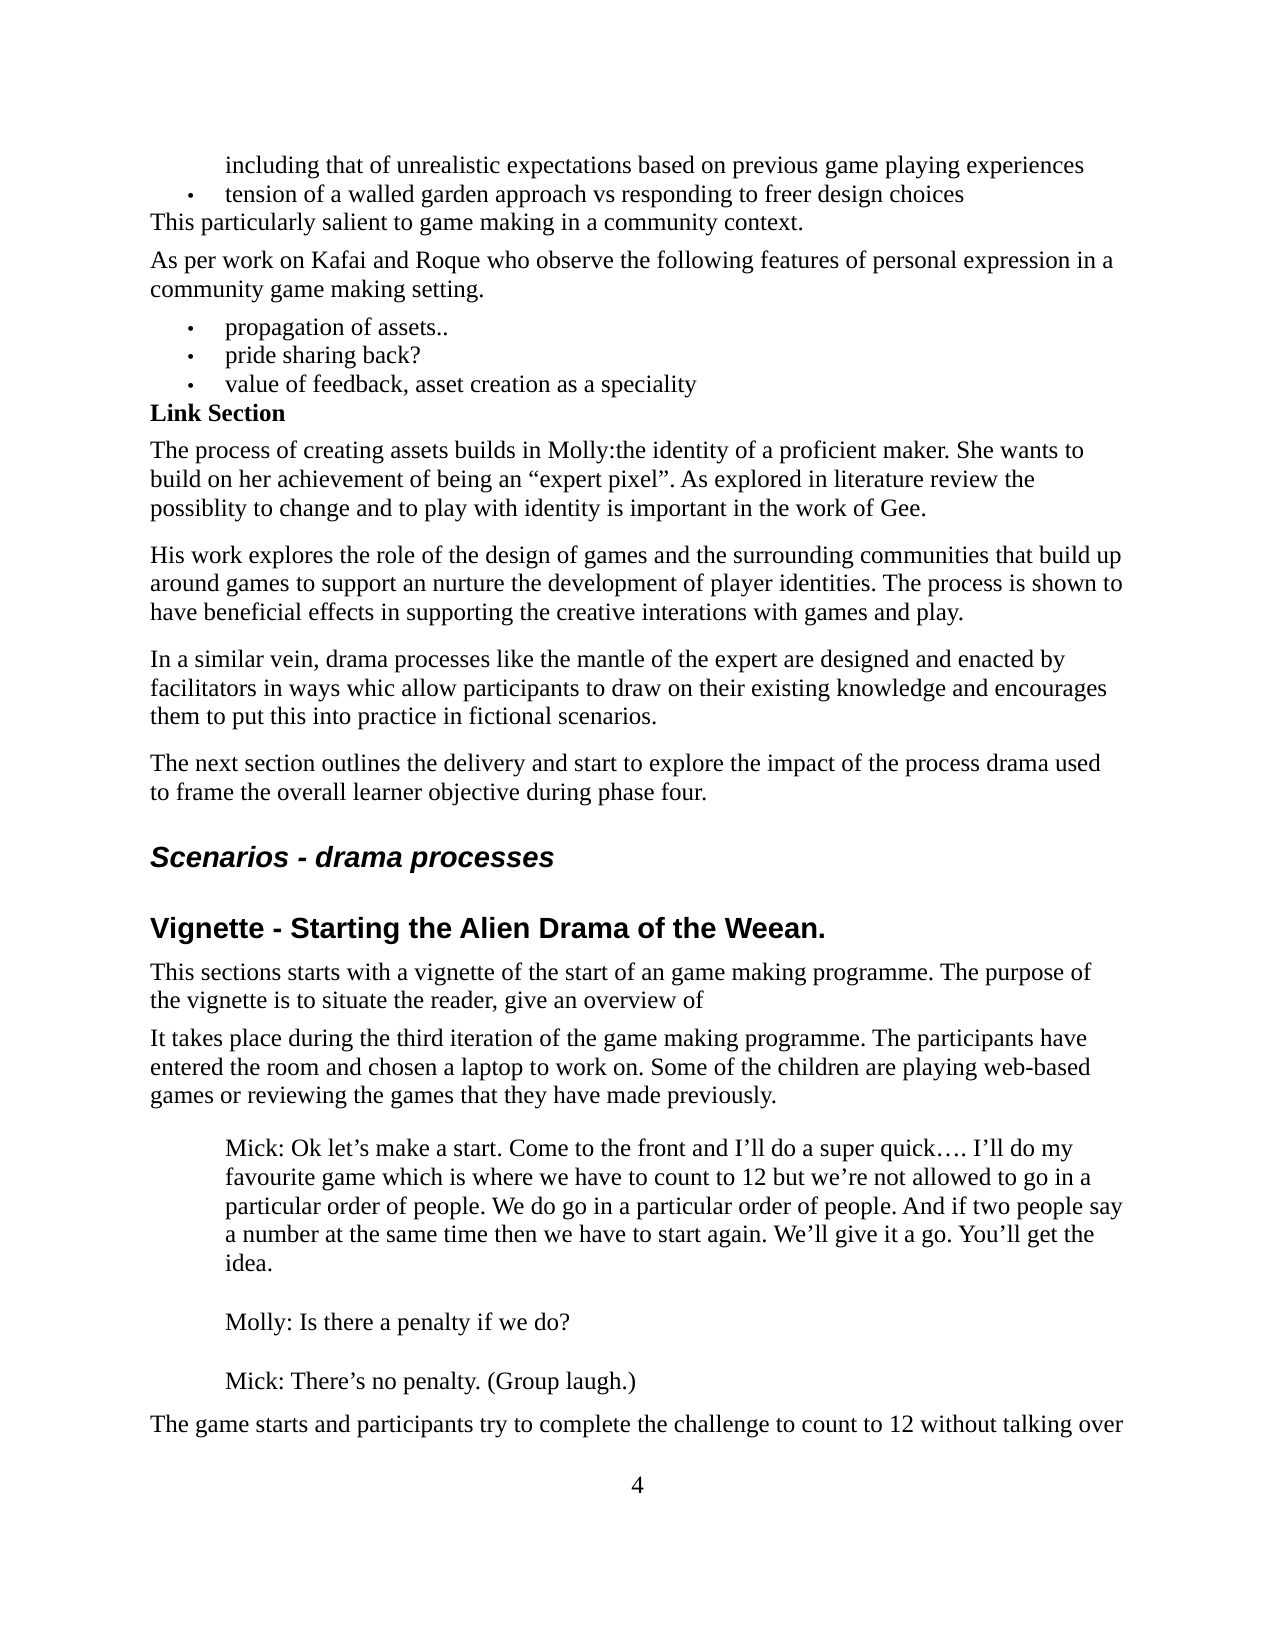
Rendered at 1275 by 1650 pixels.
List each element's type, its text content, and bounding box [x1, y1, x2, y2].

text The next section outlines the delivery and start to explore the impact of the process drama used to frame the overall learner objective during phase four. [150, 748, 1125, 806]
text As per work on Kafai and Roque who observe the following features of personal expression in a community game making setting. [150, 245, 1125, 303]
text Mick: There’s no penalty. (Group laugh.) [225, 1366, 1125, 1394]
list propagation of assets.. [187, 312, 1125, 340]
text It takes place during the third iteration of the game making programme. The participants have entered the room and chosen a laptop to work on. Some of the children are playing web-based games or reviewing the games that they have made previously. [150, 1023, 1125, 1109]
text In a similar vein, drama processes like the mantle of the expert are designed and enacted by facilitators in ways whic allow participants to draw on their existing knowledge and encourages them to put this into practice in fictional scenarios. [150, 644, 1125, 730]
text The game starts and participants try to complete the challenge to count to 12 without talking over [150, 1409, 1125, 1438]
subtitle Scenarios - drama processes [150, 839, 1125, 873]
list including that of unrealistic expectations based on previous game playing experiences [187, 150, 1125, 179]
subtitle Vignette - Starting the Alien Drama of the Weean. [150, 911, 1125, 944]
list pride sharing back? [187, 340, 1125, 369]
text Molly: Is there a penalty if we do? [225, 1307, 1125, 1336]
text Mick: Ok let’s make a start. Come to the front and I’ll do a super quick…. I’ll do my favourite game which is where we have to count to 12 but we’re not allowed to go in a particular order of people. We do go in a particular order of people. And if two people say a number at the same time then we have to start again. We’ll give it a go. You’ll get the idea. [225, 1133, 1125, 1277]
text The process of creating assets builds in Molly:the identity of a proficient maker. She wants to build on her achievement of being an “expert pixel”. As explored in literature review the possiblity to change and to play with identity is important in the work of Gee. [150, 436, 1125, 522]
text This particularly salient to game making in a community context. [150, 207, 1125, 236]
text His work explores the role of the design of games and the surrounding communities that build up around games to support an nurture the development of player identities. The process is shown to have beneficial effects in supporting the creative interations with games and play. [150, 540, 1125, 626]
list value of feedback, asset creation as a speciality [187, 369, 1125, 398]
text Link Section [150, 398, 1125, 427]
text This sections starts with a vignette of the start of an game making programme. The purpose of the vignette is to situate the reader, give an overview of [150, 957, 1125, 1014]
list tension of a walled garden approach vs responding to freer design choices [187, 179, 1125, 207]
